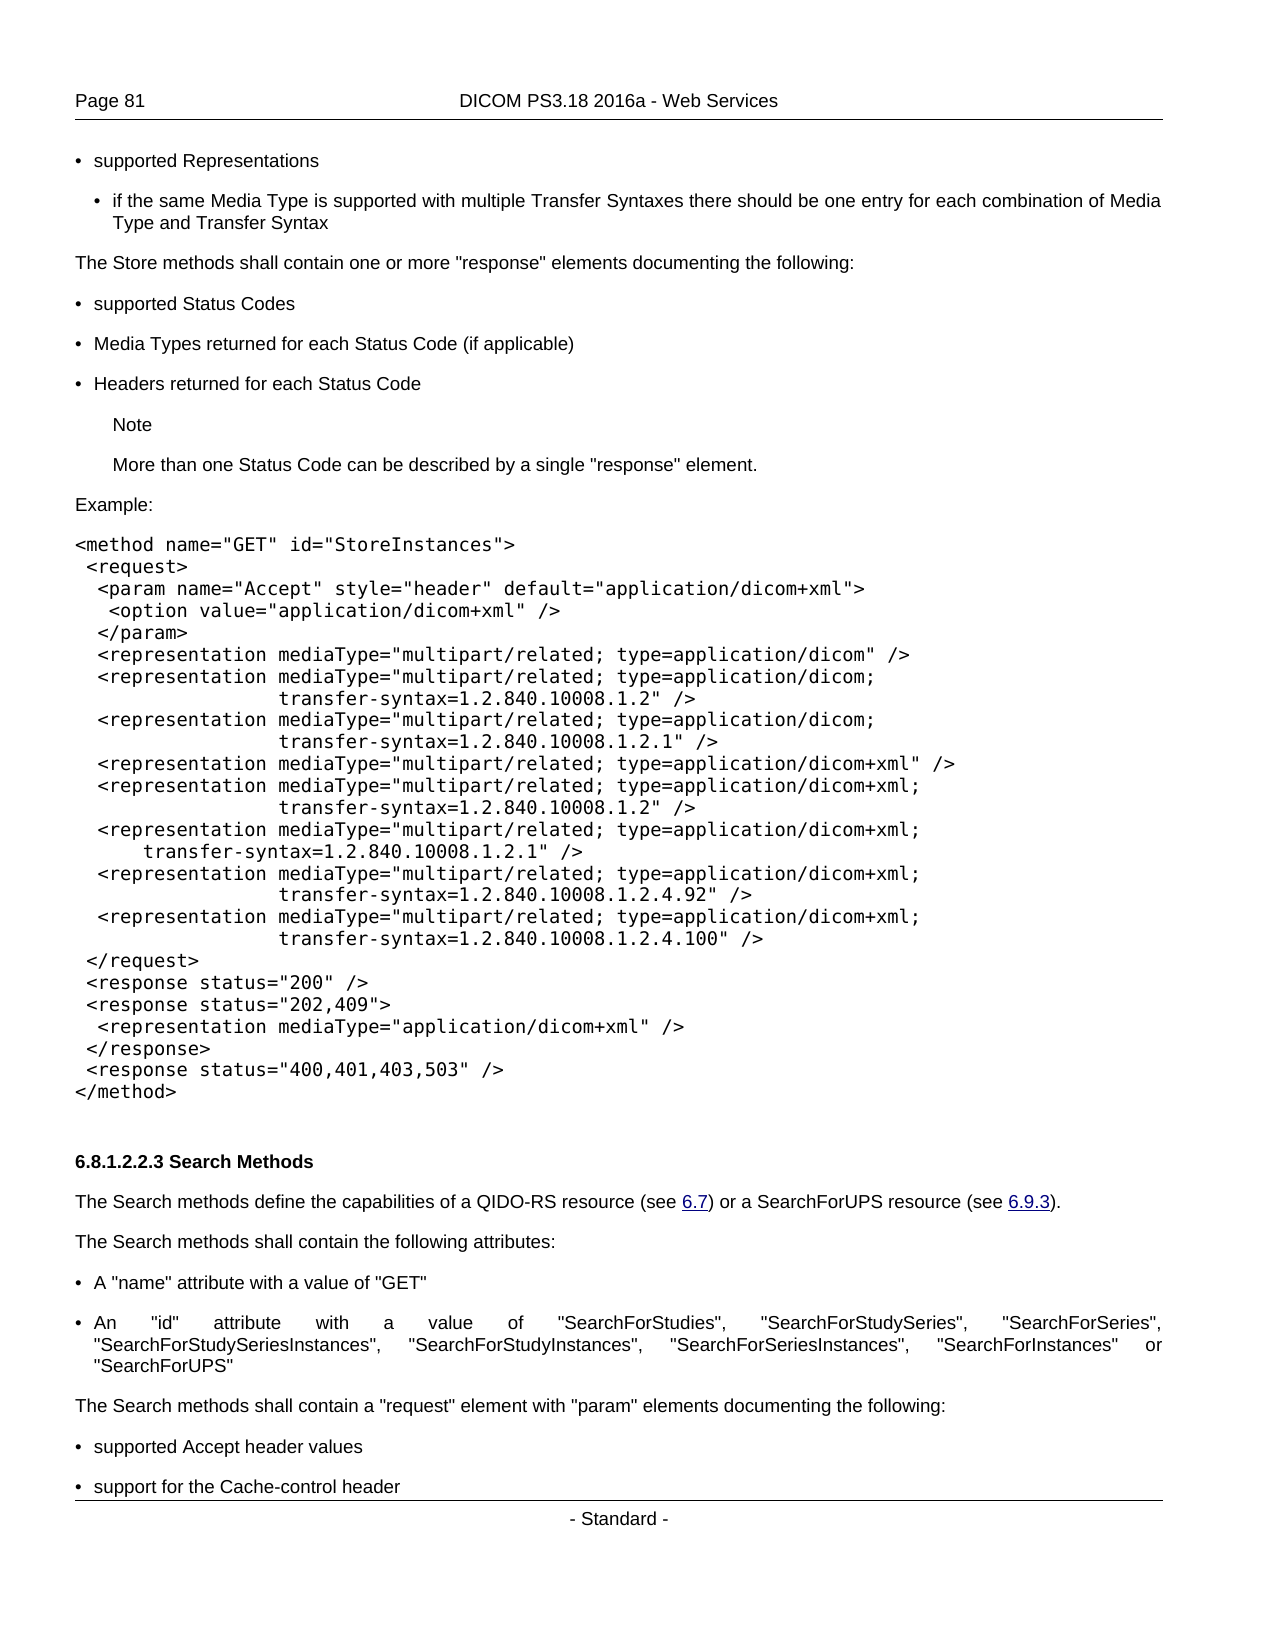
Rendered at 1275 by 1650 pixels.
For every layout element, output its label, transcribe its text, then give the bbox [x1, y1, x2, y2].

text The Search methods shall contain a "request" element with "param" elements documenting the following: [75, 1395, 1162, 1417]
list An "id" attribute with a value of "SearchForStudies", "SearchForStudySeries", "SearchForSeries", "SearchForStudySeriesInstances", "SearchForStudyInstances", "SearchForSeriesInstances", "SearchForInstances" or "SearchForUPS" [75, 1312, 1162, 1377]
list supported Accept header values [75, 1436, 1162, 1457]
text Note [112, 413, 1125, 435]
text Example: [75, 494, 1162, 516]
list if the same Media Type is supported with multiple Transfer Syntaxes there should be one entry for each combination of Media Type and Transfer Syntax [94, 190, 1162, 233]
text <method name="GET" id="StoreInstances"> <request> <param name="Accept" style="header" default="application/dicom+xml"> <option value="application/dicom+xml" /> </param> <representation mediaType="multipart/related; type=application/dicom" /> <representation mediaType="multipart/related; type=application/dicom; transfer-syntax=1.2.840.10008.1.2" /> <representation mediaType="multipart/related; type=application/dicom; transfer-syntax=1.2.840.10008.1.2.1" /> <representation mediaType="multipart/related; type=application/dicom+xml" /> <representation mediaType="multipart/related; type=application/dicom+xml; transfer-syntax=1.2.840.10008.1.2" /> <representation mediaType="multipart/related; type=application/dicom+xml; transfer-syntax=1.2.840.10008.1.2.1" /> <representation mediaType="multipart/related; type=application/dicom+xml; transfer-syntax=1.2.840.10008.1.2.4.92" /> <representation mediaType="multipart/related; type=application/dicom+xml; transfer-syntax=1.2.840.10008.1.2.4.100" /> </request> <response status="200" /> <response status="202,409"> <representation mediaType="application/dicom+xml" /> </response> <response status="400,401,403,503" /> </method> [75, 534, 1162, 1132]
text The Store methods shall contain one or more "response" elements documenting the following: [75, 252, 1162, 274]
text The Search methods define the capabilities of a QIDO-RS resource (see 6.7) or a SearchForUPS resource (see 6.9.3). [75, 1191, 1162, 1212]
text The Search methods shall contain the following attributes: [75, 1231, 1162, 1253]
text More than one Status Code can be described by a single "response" element. [112, 454, 1125, 475]
list Media Types returned for each Status Code (if applicable) [75, 333, 1162, 354]
list supported Status Codes [75, 292, 1162, 314]
list Headers returned for each Status Code [75, 373, 1162, 395]
list support for the Cache-control header [75, 1476, 1162, 1497]
list A "name" attribute with a value of "GET" [75, 1272, 1162, 1293]
list supported Representations [75, 150, 1162, 172]
text 6.8.1.2.2.3 Search Methods [75, 1151, 1162, 1172]
